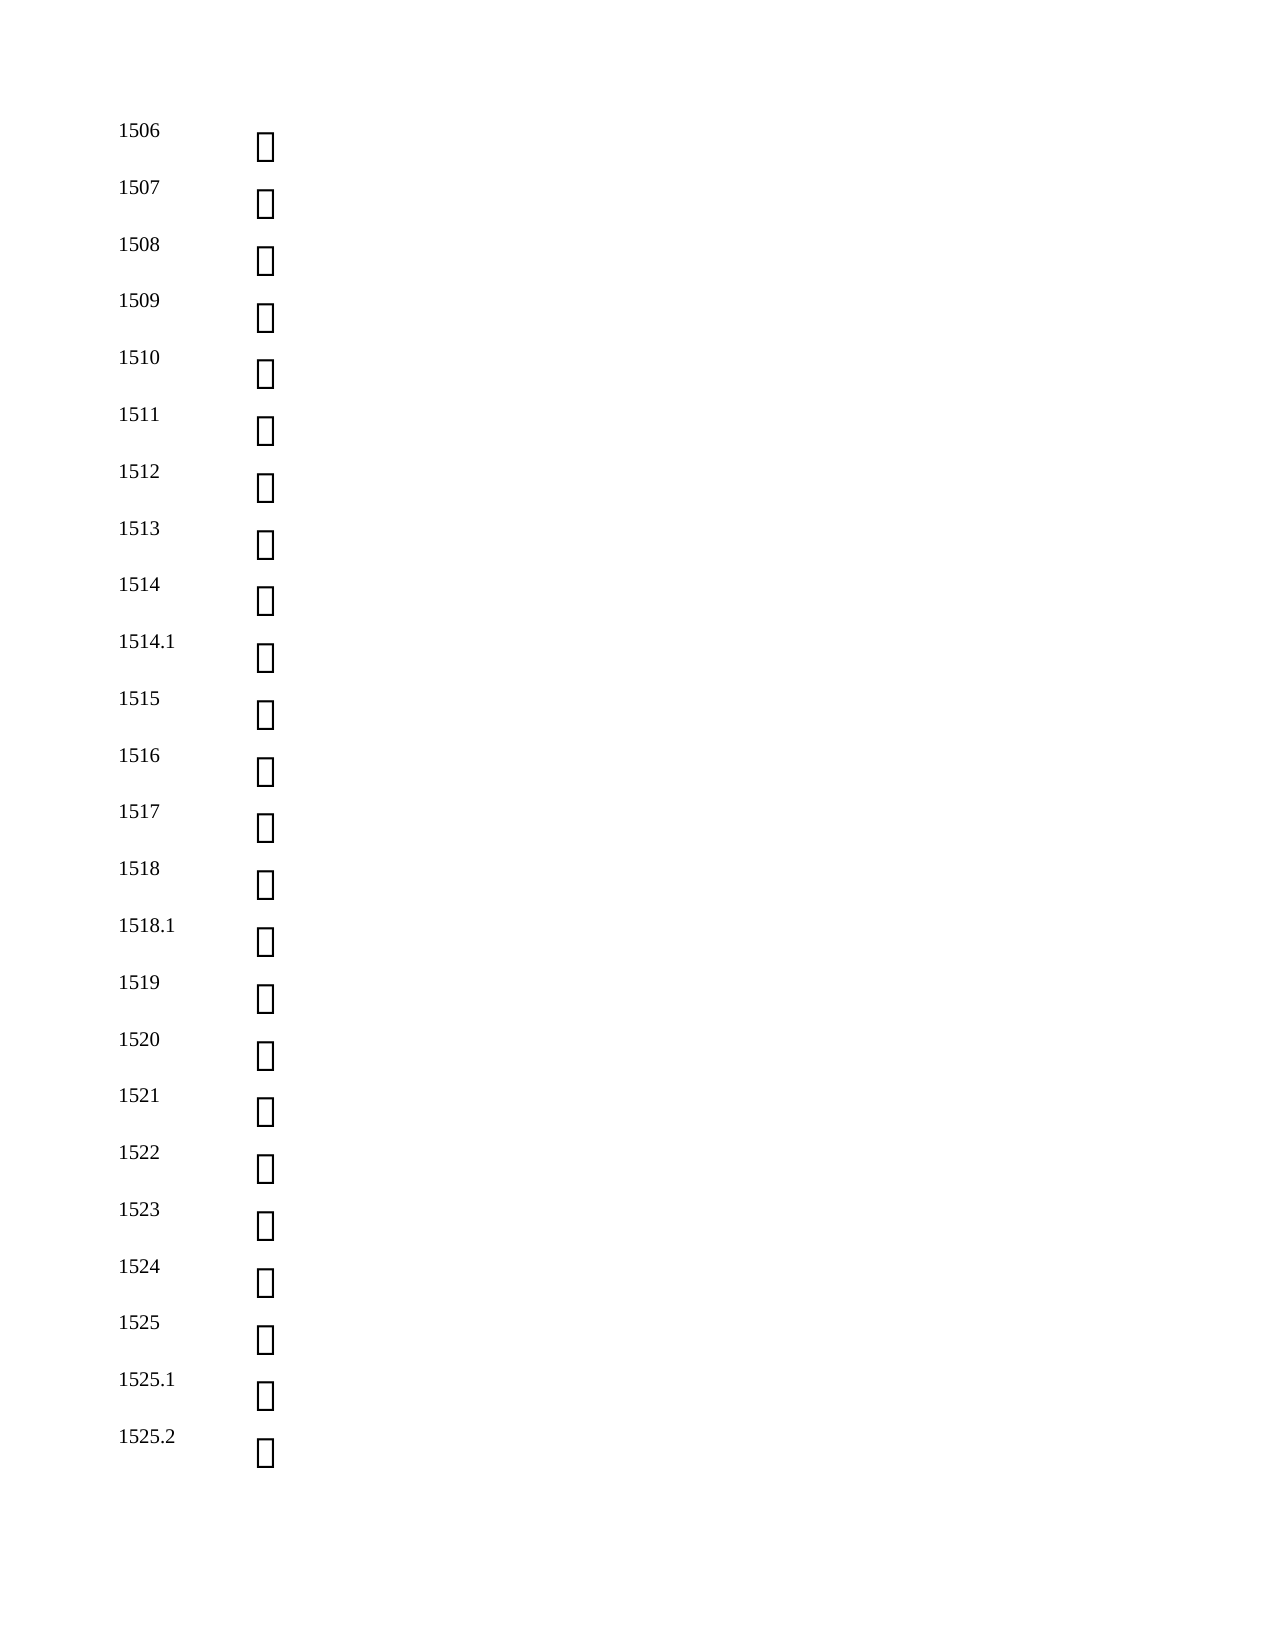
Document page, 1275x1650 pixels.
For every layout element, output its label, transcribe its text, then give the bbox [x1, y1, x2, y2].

table_cell 𒱞 [253, 459, 466, 516]
table_cell 𒱛 [253, 289, 466, 345]
table_cell 𒱚 [253, 232, 466, 288]
table_cell 1520 [118, 1026, 253, 1083]
table_cell 1509 [118, 289, 253, 345]
table_cell 1514 [118, 572, 253, 629]
table_cell 1518.1 [118, 913, 253, 970]
table_cell 1511 [118, 402, 253, 459]
table_cell 1518 [118, 856, 253, 913]
table_cell 𒱫 [253, 1197, 466, 1253]
table_cell 1523 [118, 1197, 253, 1253]
table_cell 𒱘 [253, 118, 466, 175]
table_cell 1514.1 [118, 629, 253, 686]
table_cell 𒱩 [253, 1083, 466, 1140]
table_cell 𒱯 [253, 1424, 466, 1481]
table_cell 𒱟 [253, 516, 466, 572]
table_cell 1524 [118, 1254, 253, 1310]
table_cell 𒱜 [253, 345, 466, 402]
table_cell 1525.2 [118, 1424, 253, 1481]
table_cell 1517 [118, 799, 253, 856]
table_cell 𒱬 [253, 1254, 466, 1310]
table_cell 1525 [118, 1310, 253, 1367]
table_cell 𒱪 [253, 1140, 466, 1197]
table_cell 1507 [118, 175, 253, 232]
table_cell 𒱤 [253, 799, 466, 856]
table_cell 𒱙 [253, 175, 466, 232]
table_cell 1513 [118, 516, 253, 572]
table_cell 𒱭 [253, 1310, 466, 1367]
table_cell 𒱠 [253, 572, 466, 629]
table_cell 𒱦 [253, 913, 466, 970]
table_cell 1506 [118, 118, 253, 175]
table_cell 1508 [118, 232, 253, 288]
table_cell 𒱧 [253, 970, 466, 1026]
table_cell 𒱝 [253, 402, 466, 459]
table_cell 1521 [118, 1083, 253, 1140]
table_cell 1525.1 [118, 1367, 253, 1424]
table_cell 1522 [118, 1140, 253, 1197]
table_cell 1512 [118, 459, 253, 516]
table_cell 1515 [118, 686, 253, 743]
table_cell 𒱣 [253, 743, 466, 799]
table_cell 1516 [118, 743, 253, 799]
table_cell 1519 [118, 970, 253, 1026]
table_cell 𒱢 [253, 686, 466, 743]
table_cell 1510 [118, 345, 253, 402]
table_cell 𒱨 [253, 1026, 466, 1083]
table_cell 𒱡 [253, 629, 466, 686]
table_cell 𒱮 [253, 1367, 466, 1424]
table_cell 𒱥 [253, 856, 466, 913]
